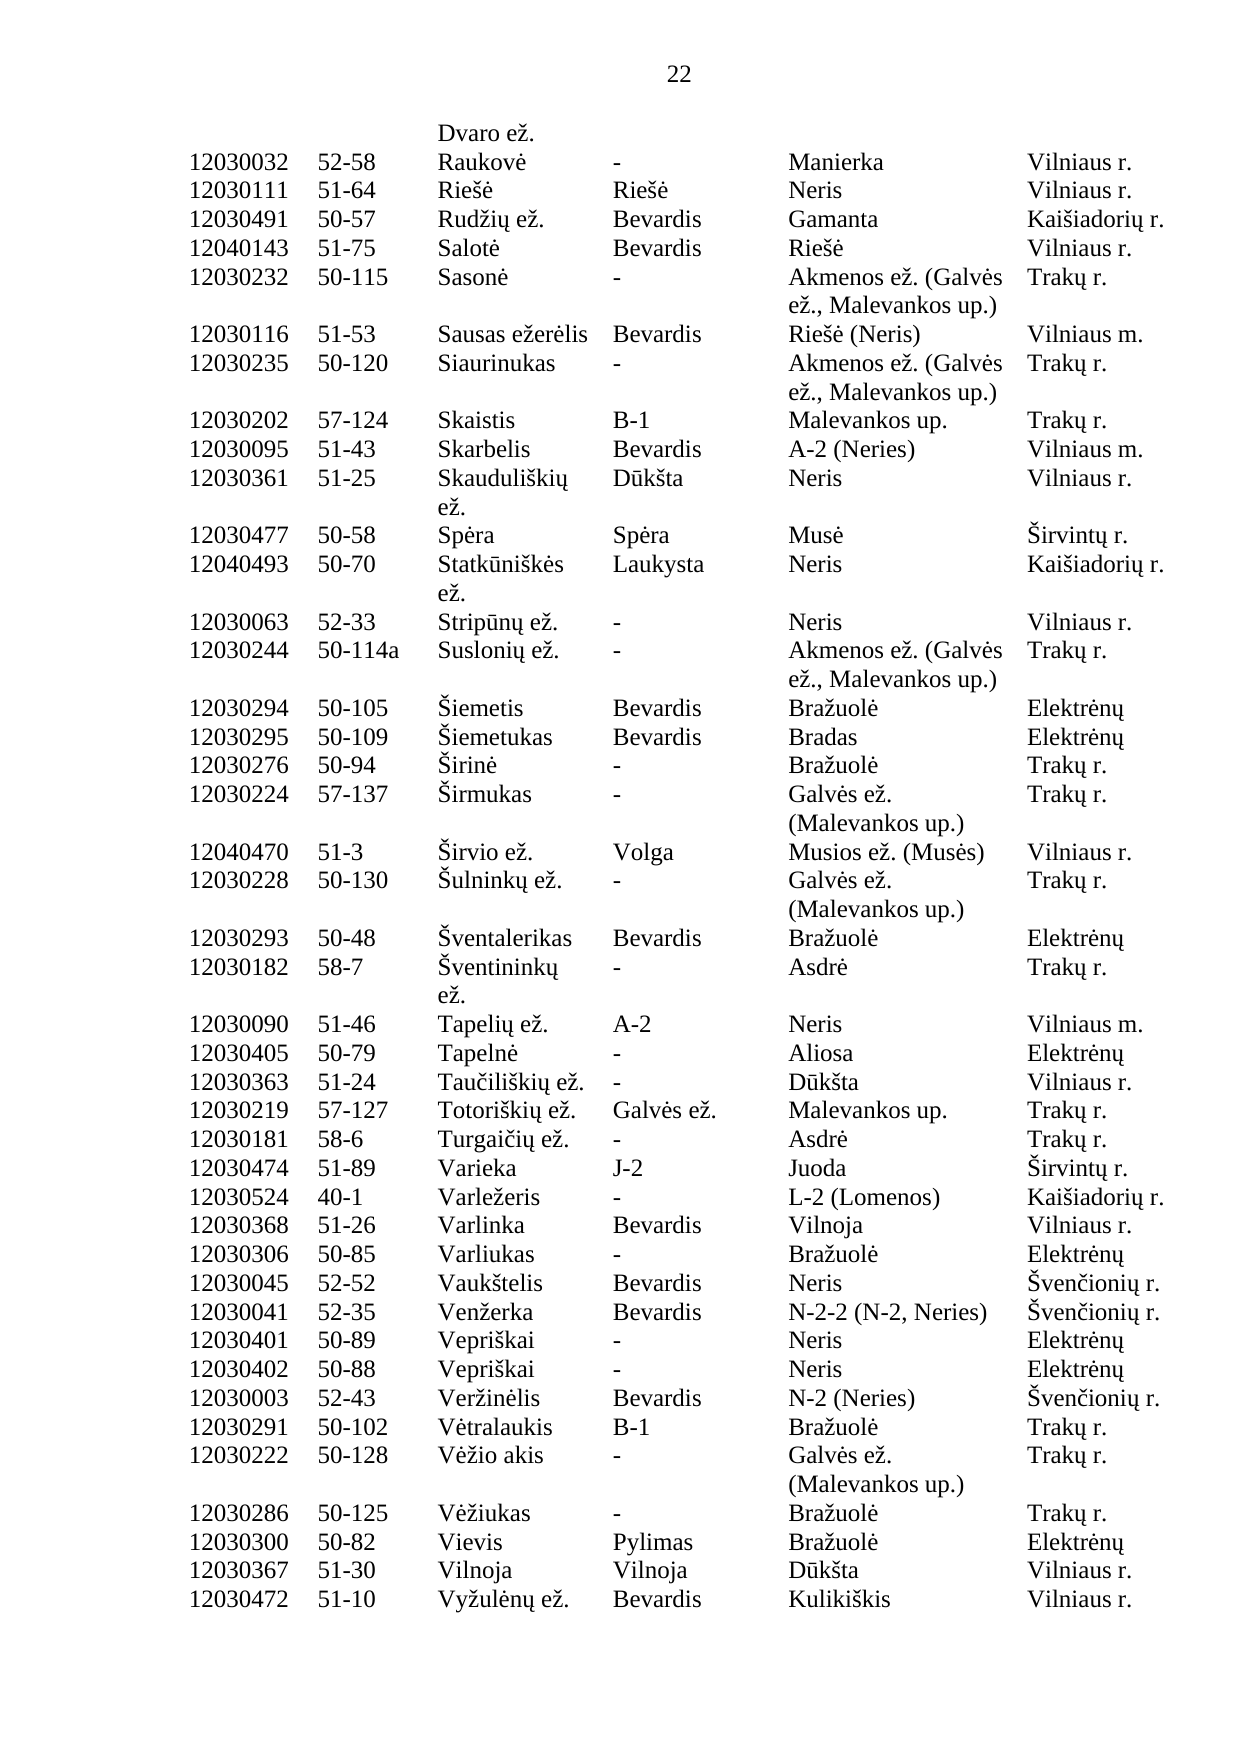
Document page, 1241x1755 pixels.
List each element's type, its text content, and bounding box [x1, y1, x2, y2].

table_cell Rudžių ež. [426, 204, 601, 233]
table_cell 52-43 [306, 1383, 426, 1412]
table_cell 12030181 [177, 1124, 306, 1153]
table_cell Neris [777, 176, 1016, 204]
table_cell 52-35 [306, 1297, 426, 1326]
table_cell 12030111 [177, 176, 306, 204]
table_cell Šventininkų ež. [426, 952, 601, 1009]
table_cell 12030032 [177, 147, 306, 176]
table_cell 12040143 [177, 233, 306, 262]
table_cell Trakų r. [1016, 866, 1188, 923]
table_cell Dvaro ež. [426, 118, 601, 147]
table_cell Elektrėnų [1016, 693, 1188, 722]
table_cell 12030003 [177, 1383, 306, 1412]
table_cell Vėtralaukis [426, 1412, 601, 1441]
table_cell Statkūniškės ež. [426, 549, 601, 607]
table_cell Šventalerikas [426, 923, 601, 952]
table_cell J-2 [601, 1153, 777, 1182]
table_cell Riešė (Neris) [777, 319, 1016, 348]
table_cell - [601, 147, 777, 176]
table_cell [306, 118, 426, 147]
table_cell Bevardis [601, 722, 777, 751]
table_cell Kulikiškis [777, 1584, 1016, 1613]
table_cell - [601, 1182, 777, 1211]
table_cell Bevardis [601, 693, 777, 722]
table_cell Riešė [601, 176, 777, 204]
table_cell 51-26 [306, 1211, 426, 1239]
table_cell Bražuolė [777, 923, 1016, 952]
table_cell Širvintų r. [1016, 521, 1188, 549]
table_cell Vepriškai [426, 1326, 601, 1354]
table_cell - [601, 348, 777, 406]
table_cell 12040493 [177, 549, 306, 607]
table_cell [777, 118, 1016, 147]
table_cell Volga [601, 837, 777, 866]
table_cell Dūkšta [601, 463, 777, 521]
table_cell 12030222 [177, 1441, 306, 1498]
table_cell 52-33 [306, 607, 426, 636]
table_cell Vilniaus r. [1016, 1067, 1188, 1096]
table_cell Elektrėnų [1016, 1354, 1188, 1383]
table_cell Sasonė [426, 262, 601, 319]
table_cell [177, 118, 306, 147]
table_cell Akmenos ež. (Galvės ež., Malevankos up.) [777, 348, 1016, 406]
table_cell Trakų r. [1016, 1412, 1188, 1441]
table_cell Vilnoja [601, 1556, 777, 1584]
table_cell 51-24 [306, 1067, 426, 1096]
table_cell Trakų r. [1016, 779, 1188, 837]
table_cell Skarbelis [426, 434, 601, 463]
table_cell 12030090 [177, 1009, 306, 1038]
table_cell 12030041 [177, 1297, 306, 1326]
table_cell 57-137 [306, 779, 426, 837]
table_cell Trakų r. [1016, 952, 1188, 1009]
table_cell 50-128 [306, 1441, 426, 1498]
table_cell Varlinka [426, 1211, 601, 1239]
table_cell - [601, 1326, 777, 1354]
table_cell A-2 (Neries) [777, 434, 1016, 463]
table_cell Švenčionių r. [1016, 1297, 1188, 1326]
table_cell Spėra [601, 521, 777, 549]
table_cell 12040470 [177, 837, 306, 866]
table_cell 12030116 [177, 319, 306, 348]
table_cell 50-94 [306, 751, 426, 779]
table_cell - [601, 751, 777, 779]
table_cell Sausas ežerėlis [426, 319, 601, 348]
table_cell Neris [777, 1354, 1016, 1383]
table_cell 12030294 [177, 693, 306, 722]
table_cell 51-10 [306, 1584, 426, 1613]
table_cell 12030095 [177, 434, 306, 463]
table_cell Vilnoja [426, 1556, 601, 1584]
table_cell 50-57 [306, 204, 426, 233]
table_cell 12030477 [177, 521, 306, 549]
table_cell 51-25 [306, 463, 426, 521]
table_cell 12030491 [177, 204, 306, 233]
table_cell Neris [777, 1326, 1016, 1354]
table_cell 57-127 [306, 1096, 426, 1124]
table_cell 12030291 [177, 1412, 306, 1441]
table_cell 40-1 [306, 1182, 426, 1211]
table_cell Bevardis [601, 204, 777, 233]
table_cell Riešė [777, 233, 1016, 262]
table_cell Taučiliškių ež. [426, 1067, 601, 1096]
table_cell Vilniaus r. [1016, 837, 1188, 866]
table_cell Vilniaus r. [1016, 147, 1188, 176]
table_cell Vilniaus m. [1016, 434, 1188, 463]
table_cell Vėžiukas [426, 1498, 601, 1527]
table_cell Galvės ež. (Malevankos up.) [777, 866, 1016, 923]
table_cell - [601, 1498, 777, 1527]
table_cell Akmenos ež. (Galvės ež., Malevankos up.) [777, 262, 1016, 319]
table_cell Salotė [426, 233, 601, 262]
table_cell Bevardis [601, 319, 777, 348]
table_cell Vaukštelis [426, 1268, 601, 1297]
table_cell Šulninkų ež. [426, 866, 601, 923]
table_cell - [601, 262, 777, 319]
table_cell Vepriškai [426, 1354, 601, 1383]
table_cell Akmenos ež. (Galvės ež., Malevankos up.) [777, 636, 1016, 693]
table_cell Vilniaus r. [1016, 1584, 1188, 1613]
table_cell Širvio ež. [426, 837, 601, 866]
table_cell Tapelnė [426, 1038, 601, 1067]
table_cell - [601, 1038, 777, 1067]
table_cell - [601, 1124, 777, 1153]
table_cell Širinė [426, 751, 601, 779]
table_cell 12030202 [177, 406, 306, 434]
table_cell Spėra [426, 521, 601, 549]
table_cell Manierka [777, 147, 1016, 176]
table_cell - [601, 779, 777, 837]
table_cell Riešė [426, 176, 601, 204]
table_cell Vilniaus m. [1016, 1009, 1188, 1038]
table_cell Neris [777, 1268, 1016, 1297]
table_cell Elektrėnų [1016, 1239, 1188, 1268]
table_cell Vievis [426, 1527, 601, 1556]
table_cell Bražuolė [777, 751, 1016, 779]
table_cell 12030361 [177, 463, 306, 521]
table_cell Vėžio akis [426, 1441, 601, 1498]
table_cell Švenčionių r. [1016, 1268, 1188, 1297]
table_cell 12030363 [177, 1067, 306, 1096]
table_cell 12030286 [177, 1498, 306, 1527]
table_cell Skauduliškių ež. [426, 463, 601, 521]
table_cell Varliukas [426, 1239, 601, 1268]
table_cell - [601, 1239, 777, 1268]
table_cell 12030368 [177, 1211, 306, 1239]
table_cell 51-46 [306, 1009, 426, 1038]
table_cell Musios ež. (Musės) [777, 837, 1016, 866]
table_cell 52-52 [306, 1268, 426, 1297]
table_cell 12030228 [177, 866, 306, 923]
table_cell Elektrėnų [1016, 1527, 1188, 1556]
table_cell Varležeris [426, 1182, 601, 1211]
table_cell 50-109 [306, 722, 426, 751]
table_cell 12030524 [177, 1182, 306, 1211]
table_cell Bevardis [601, 1211, 777, 1239]
table_cell Neris [777, 549, 1016, 607]
table_cell Galvės ež. (Malevankos up.) [777, 779, 1016, 837]
table_cell Stripūnų ež. [426, 607, 601, 636]
table_cell 51-43 [306, 434, 426, 463]
table_cell Juoda [777, 1153, 1016, 1182]
table_cell 12030182 [177, 952, 306, 1009]
table_cell 51-64 [306, 176, 426, 204]
table_cell 52-58 [306, 147, 426, 176]
table_cell 12030474 [177, 1153, 306, 1182]
table_cell Kaišiadorių r. [1016, 204, 1188, 233]
table_cell 50-130 [306, 866, 426, 923]
table_cell Malevankos up. [777, 406, 1016, 434]
table_cell Trakų r. [1016, 406, 1188, 434]
table_cell 51-53 [306, 319, 426, 348]
table_cell N-2-2 (N-2, Neries) [777, 1297, 1016, 1326]
table_cell 50-89 [306, 1326, 426, 1354]
table_cell Širmukas [426, 779, 601, 837]
table_cell Turgaičių ež. [426, 1124, 601, 1153]
table_cell Pylimas [601, 1527, 777, 1556]
table_cell Neris [777, 1009, 1016, 1038]
table_cell 12030401 [177, 1326, 306, 1354]
table_cell Elektrėnų [1016, 1326, 1188, 1354]
table_cell Trakų r. [1016, 1441, 1188, 1498]
table_cell Bražuolė [777, 693, 1016, 722]
table_cell Trakų r. [1016, 1124, 1188, 1153]
table_cell 12030300 [177, 1527, 306, 1556]
table_cell Suslonių ež. [426, 636, 601, 693]
table_cell 12030295 [177, 722, 306, 751]
table_cell 51-3 [306, 837, 426, 866]
table_cell 51-75 [306, 233, 426, 262]
table_cell 50-85 [306, 1239, 426, 1268]
table_cell 12030045 [177, 1268, 306, 1297]
table_cell Širvintų r. [1016, 1153, 1188, 1182]
table_cell Galvės ež. [601, 1096, 777, 1124]
table_cell - [601, 1441, 777, 1498]
table_cell 50-79 [306, 1038, 426, 1067]
table_cell Vilniaus r. [1016, 607, 1188, 636]
table_cell Bražuolė [777, 1412, 1016, 1441]
table_cell Aliosa [777, 1038, 1016, 1067]
table_cell Kaišiadorių r. [1016, 1182, 1188, 1211]
table_cell Bevardis [601, 434, 777, 463]
table_cell 50-88 [306, 1354, 426, 1383]
table_cell 12030472 [177, 1584, 306, 1613]
table_cell 12030405 [177, 1038, 306, 1067]
table_cell - [601, 1067, 777, 1096]
table_cell 50-102 [306, 1412, 426, 1441]
table_cell Dūkšta [777, 1067, 1016, 1096]
table_cell Vilniaus r. [1016, 1556, 1188, 1584]
table_cell Venžerka [426, 1297, 601, 1326]
table_cell 12030306 [177, 1239, 306, 1268]
table_cell Vilniaus r. [1016, 463, 1188, 521]
table_cell Bevardis [601, 1268, 777, 1297]
table_cell Vyžulėnų ež. [426, 1584, 601, 1613]
table_cell Vilniaus r. [1016, 233, 1188, 262]
table_cell 12030232 [177, 262, 306, 319]
table_cell Siaurinukas [426, 348, 601, 406]
table_cell Švenčionių r. [1016, 1383, 1188, 1412]
table_cell Neris [777, 607, 1016, 636]
table_cell 51-89 [306, 1153, 426, 1182]
table_cell 12030293 [177, 923, 306, 952]
table_cell Bražuolė [777, 1498, 1016, 1527]
table_cell - [601, 607, 777, 636]
table_cell 50-82 [306, 1527, 426, 1556]
table_cell Elektrėnų [1016, 923, 1188, 952]
table_cell 12030219 [177, 1096, 306, 1124]
table_cell 12030367 [177, 1556, 306, 1584]
table_cell Šiemetis [426, 693, 601, 722]
table_cell B-1 [601, 1412, 777, 1441]
table_cell Trakų r. [1016, 1498, 1188, 1527]
table_cell Skaistis [426, 406, 601, 434]
table_cell Laukysta [601, 549, 777, 607]
table_cell Bražuolė [777, 1239, 1016, 1268]
table_cell Asdrė [777, 952, 1016, 1009]
table_cell 50-70 [306, 549, 426, 607]
table_cell 57-124 [306, 406, 426, 434]
table_cell 50-120 [306, 348, 426, 406]
table_cell - [601, 1354, 777, 1383]
table_cell Trakų r. [1016, 348, 1188, 406]
table_cell B-1 [601, 406, 777, 434]
table_cell Bevardis [601, 1584, 777, 1613]
table_cell 12030235 [177, 348, 306, 406]
table_cell 58-6 [306, 1124, 426, 1153]
table_cell Bevardis [601, 923, 777, 952]
table_cell - [601, 866, 777, 923]
table_cell 12030063 [177, 607, 306, 636]
table_cell Bevardis [601, 233, 777, 262]
table_cell Neris [777, 463, 1016, 521]
table_cell Tapelių ež. [426, 1009, 601, 1038]
table_cell Asdrė [777, 1124, 1016, 1153]
table_cell - [601, 952, 777, 1009]
table_cell Bražuolė [777, 1527, 1016, 1556]
table_cell 12030244 [177, 636, 306, 693]
table_cell Vilniaus m. [1016, 319, 1188, 348]
table_cell Vilniaus r. [1016, 176, 1188, 204]
table_cell 50-115 [306, 262, 426, 319]
table_cell 12030224 [177, 779, 306, 837]
table_cell 12030402 [177, 1354, 306, 1383]
table_cell Šiemetukas [426, 722, 601, 751]
table_cell 51-30 [306, 1556, 426, 1584]
table_cell 50-58 [306, 521, 426, 549]
table_cell Trakų r. [1016, 636, 1188, 693]
table_cell Trakų r. [1016, 262, 1188, 319]
table_cell Veržinėlis [426, 1383, 601, 1412]
table_cell Vilniaus r. [1016, 1211, 1188, 1239]
table_cell 12030276 [177, 751, 306, 779]
table_cell Trakų r. [1016, 1096, 1188, 1124]
table_cell Gamanta [777, 204, 1016, 233]
table_cell - [601, 636, 777, 693]
table_cell [601, 118, 777, 147]
table_cell Bradas [777, 722, 1016, 751]
table_cell 50-114a [306, 636, 426, 693]
table_cell L-2 (Lomenos) [777, 1182, 1016, 1211]
table_cell 50-48 [306, 923, 426, 952]
table_cell Totoriškių ež. [426, 1096, 601, 1124]
table_cell Dūkšta [777, 1556, 1016, 1584]
table_cell A-2 [601, 1009, 777, 1038]
table_cell Kaišiadorių r. [1016, 549, 1188, 607]
table_cell N-2 (Neries) [777, 1383, 1016, 1412]
table_cell Vilnoja [777, 1211, 1016, 1239]
table_cell Musė [777, 521, 1016, 549]
table_cell Elektrėnų [1016, 722, 1188, 751]
table_cell Galvės ež. (Malevankos up.) [777, 1441, 1016, 1498]
table_cell Bevardis [601, 1297, 777, 1326]
table_cell Bevardis [601, 1383, 777, 1412]
table_cell Elektrėnų [1016, 1038, 1188, 1067]
table_cell 58-7 [306, 952, 426, 1009]
table_cell Varieka [426, 1153, 601, 1182]
table_cell 50-105 [306, 693, 426, 722]
table_cell 50-125 [306, 1498, 426, 1527]
table_cell Trakų r. [1016, 751, 1188, 779]
table_cell Malevankos up. [777, 1096, 1016, 1124]
table_cell [1016, 118, 1188, 147]
table_cell Raukovė [426, 147, 601, 176]
